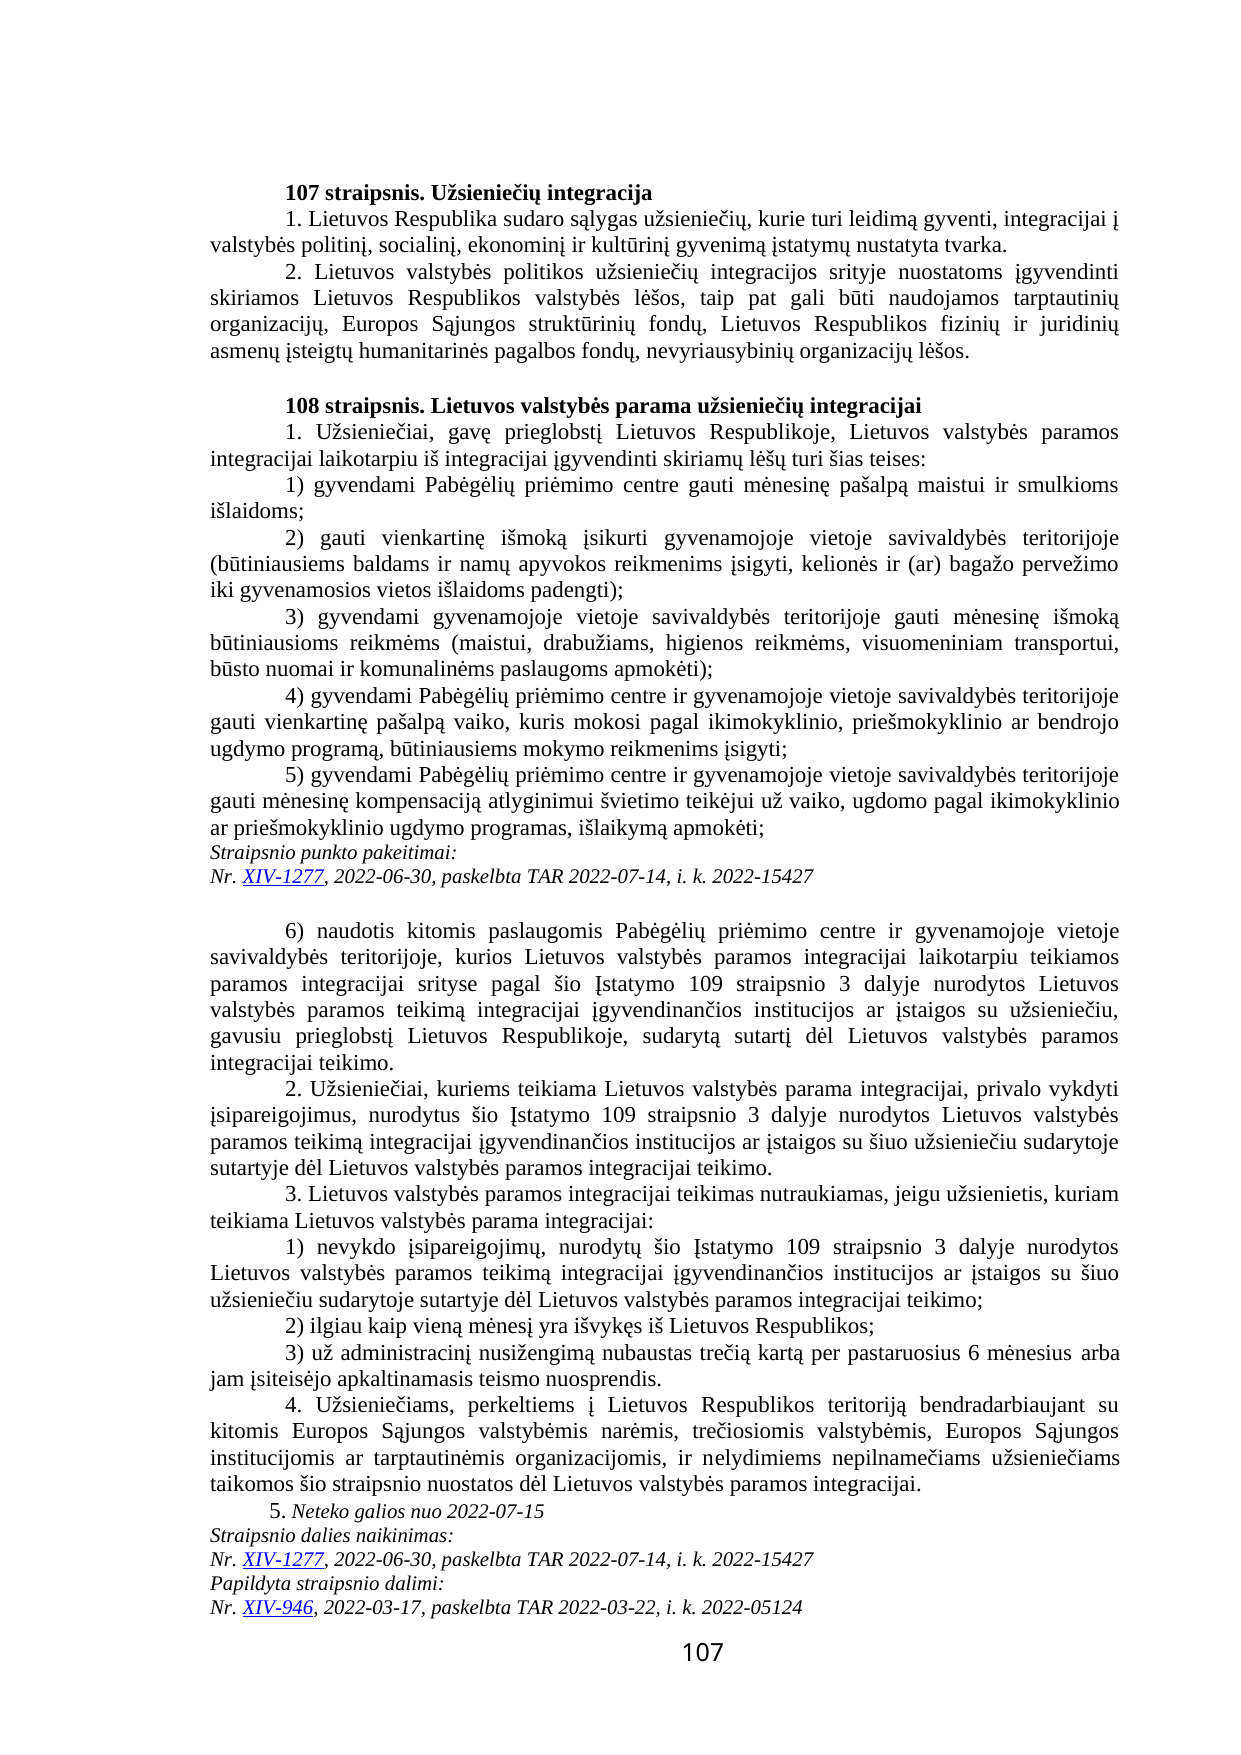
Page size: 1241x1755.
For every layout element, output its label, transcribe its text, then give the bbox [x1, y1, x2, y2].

text 6) naudotis kitomis paslaugomis Pabėgėlių priėmimo centre ir gyvenamojoje vietoje savivaldybės teritorijoje, kurios Lietuvos valstybės paramos integracijai laikotarpiu teikiamos paramos integracijai srityse pagal šio Įstatymo 109 straipsnio 3 dalyje nurodytos Lietuvos valstybės paramos teikimą integracijai įgyvendinančios institucijos ar įstaigos su užsieniečiu, gavusiu prieglobstį Lietuvos Respublikoje, sudarytą sutartį dėl Lietuvos valstybės paramos integracijai teikimo. [210, 917, 1120, 1075]
text 4. Užsieniečiams, perkeltiems į Lietuvos Respublikos teritoriją bendradarbiaujant su kitomis Europos Sąjungos valstybėmis narėmis, trečiosiomis valstybėmis, Europos Sąjungos institucijomis ar tarptautinėmis organizacijomis, ir nelydimiems nepilnamečiams užsieniečiams taikomos šio straipsnio nuostatos dėl Lietuvos valstybės paramos integracijai. [210, 1391, 1120, 1497]
text 4) gyvendami Pabėgėlių priėmimo centre ir gyvenamojoje vietoje savivaldybės teritorijoje gauti vienkartinę pašalpą vaiko, kuris mokosi pagal ikimokyklinio, priešmokyklinio ar bendrojo ugdymo programą, būtiniausiems mokymo reikmenims įsigyti; [210, 682, 1120, 761]
text 1. Užsieniečiai, gavę prieglobstį Lietuvos Respublikoje, Lietuvos valstybės paramos integracijai laikotarpiu iš integracijai įgyvendinti skiriamų lėšų turi šias teises: [210, 418, 1120, 471]
text 1) gyvendami Pabėgėlių priėmimo centre gauti mėnesinę pašalpą maistui ir smulkioms išlaidoms; [210, 471, 1120, 524]
text 2. Lietuvos valstybės politikos užsieniečių integracijos srityje nuostatoms įgyvendinti skiriamos Lietuvos Respublikos valstybės lėšos, taip pat gali būti naudojamos tarptautinių organizacijų, Europos Sąjungos struktūrinių fondų, Lietuvos Respublikos fizinių ir juridinių asmenų įsteigtų humanitarinės pagalbos fondų, nevyriausybinių organizacijų lėšos. [210, 258, 1120, 363]
text Straipsnio dalies naikinimas: [210, 1523, 1120, 1547]
text Nr. XIV-1277, 2022-06-30, paskelbta TAR 2022-07-14, i. k. 2022-15427 [210, 1547, 1120, 1571]
text 3) už administracinį nusižengimą nubaustas trečią kartą per pastaruosius 6 mėnesius arba jam įsiteisėjo apkaltinamasis teismo nuosprendis. [210, 1338, 1120, 1391]
text 5. Neteko galios nuo 2022-07-15 [210, 1497, 1120, 1523]
text 108 straipsnis. Lietuvos valstybės parama užsieniečių integracijai [210, 392, 1120, 418]
text 107 straipsnis. Užsieniečių integracija [210, 179, 1120, 205]
text 3. Lietuvos valstybės paramos integracijai teikimas nutraukiamas, jeigu užsienietis, kuriam teikiama Lietuvos valstybės parama integracijai: [210, 1180, 1120, 1233]
text 1. Lietuvos Respublika sudaro sąlygas užsieniečių, kurie turi leidimą gyventi, integracijai į valstybės politinį, socialinį, ekonominį ir kultūrinį gyvenimą įstatymų nustatyta tvarka. [210, 205, 1120, 258]
text 5) gyvendami Pabėgėlių priėmimo centre ir gyvenamojoje vietoje savivaldybės teritorijoje gauti mėnesinę kompensaciją atlyginimui švietimo teikėjui už vaiko, ugdomo pagal ikimokyklinio ar priešmokyklinio ugdymo programas, išlaikymą apmokėti; [210, 761, 1120, 840]
text Straipsnio punkto pakeitimai: [210, 840, 1120, 864]
text 2) ilgiau kaip vieną mėnesį yra išvykęs iš Lietuvos Respublikos; [210, 1312, 1120, 1338]
text Nr. XIV-946, 2022-03-17, paskelbta TAR 2022-03-22, i. k. 2022-05124 [210, 1595, 1120, 1619]
text 1) nevykdo įsipareigojimų, nurodytų šio Įstatymo 109 straipsnio 3 dalyje nurodytos Lietuvos valstybės paramos teikimą integracijai įgyvendinančios institucijos ar įstaigos su šiuo užsieniečiu sudarytoje sutartyje dėl Lietuvos valstybės paramos integracijai teikimo; [210, 1233, 1120, 1312]
text 3) gyvendami gyvenamojoje vietoje savivaldybės teritorijoje gauti mėnesinę išmoką būtiniausioms reikmėms (maistui, drabužiams, higienos reikmėms, visuomeniniam transportui, būsto nuomai ir komunalinėms paslaugoms apmokėti); [210, 603, 1120, 682]
text 2) gauti vienkartinę išmoką įsikurti gyvenamojoje vietoje savivaldybės teritorijoje (būtiniausiems baldams ir namų apyvokos reikmenims įsigyti, kelionės ir (ar) bagažo pervežimo iki gyvenamosios vietos išlaidoms padengti); [210, 524, 1120, 603]
text Papildyta straipsnio dalimi: [210, 1571, 1120, 1595]
text 2. Užsieniečiai, kuriems teikiama Lietuvos valstybės parama integracijai, privalo vykdyti įsipareigojimus, nurodytus šio Įstatymo 109 straipsnio 3 dalyje nurodytos Lietuvos valstybės paramos teikimą integracijai įgyvendinančios institucijos ar įstaigos su šiuo užsieniečiu sudarytoje sutartyje dėl Lietuvos valstybės paramos integracijai teikimo. [210, 1075, 1120, 1180]
text Nr. XIV-1277, 2022-06-30, paskelbta TAR 2022-07-14, i. k. 2022-15427 [210, 864, 1120, 888]
